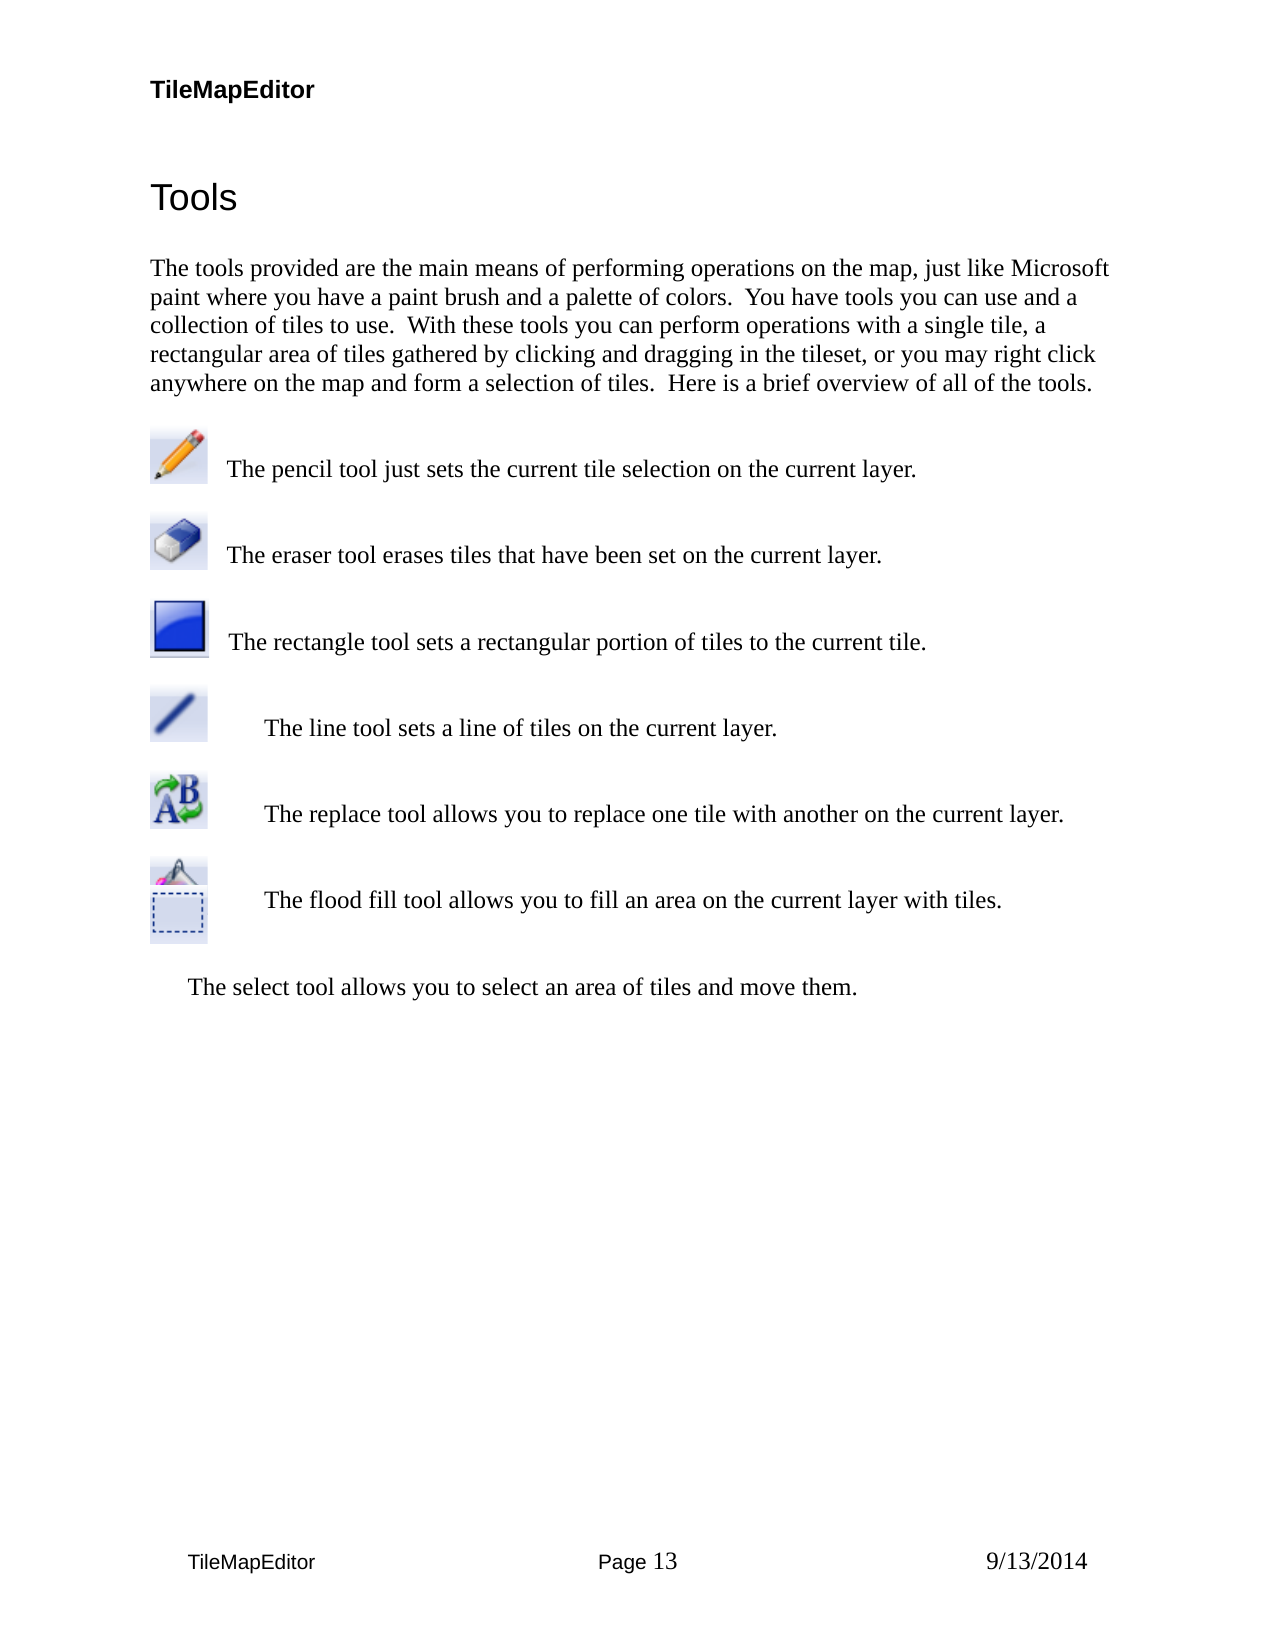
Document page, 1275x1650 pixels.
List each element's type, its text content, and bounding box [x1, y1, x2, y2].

text The pencil tool just sets the current tile selection on the current layer. [208, 454, 1125, 483]
text The eraser tool erases tiles that have been set on the current layer. [208, 541, 1125, 569]
picture [150, 511, 208, 570]
picture [150, 770, 208, 829]
picture [150, 684, 208, 742]
text The select tool allows you to select an area of tiles and move them. [187, 972, 1125, 1001]
picture [150, 856, 208, 944]
text The replace tool allows you to replace one tile with another on the current layer. [208, 799, 1125, 828]
text The tools provided are the main means of performing operations on the map, just like Microsoft paint where you have a paint brush and a palette of colors. You have tools you can use and a collection of tiles to use. With these tools you can perform operations with a single tile, a rectangular area of tiles gathered by clicking and dragging in the tileset, or you may right click anywhere on the map and form a selection of tiles. Here is a brief overview of all of the tools. [150, 253, 1125, 397]
subtitle Tools [150, 175, 1125, 218]
text The rectangle tool sets a rectangular portion of tiles to the current tile. [210, 627, 1125, 656]
text The flood fill tool allows you to fill an area on the current layer with tiles. [208, 886, 1125, 914]
picture [150, 598, 210, 658]
text The line tool sets a line of tiles on the current layer. [208, 713, 1125, 742]
picture [150, 425, 208, 484]
